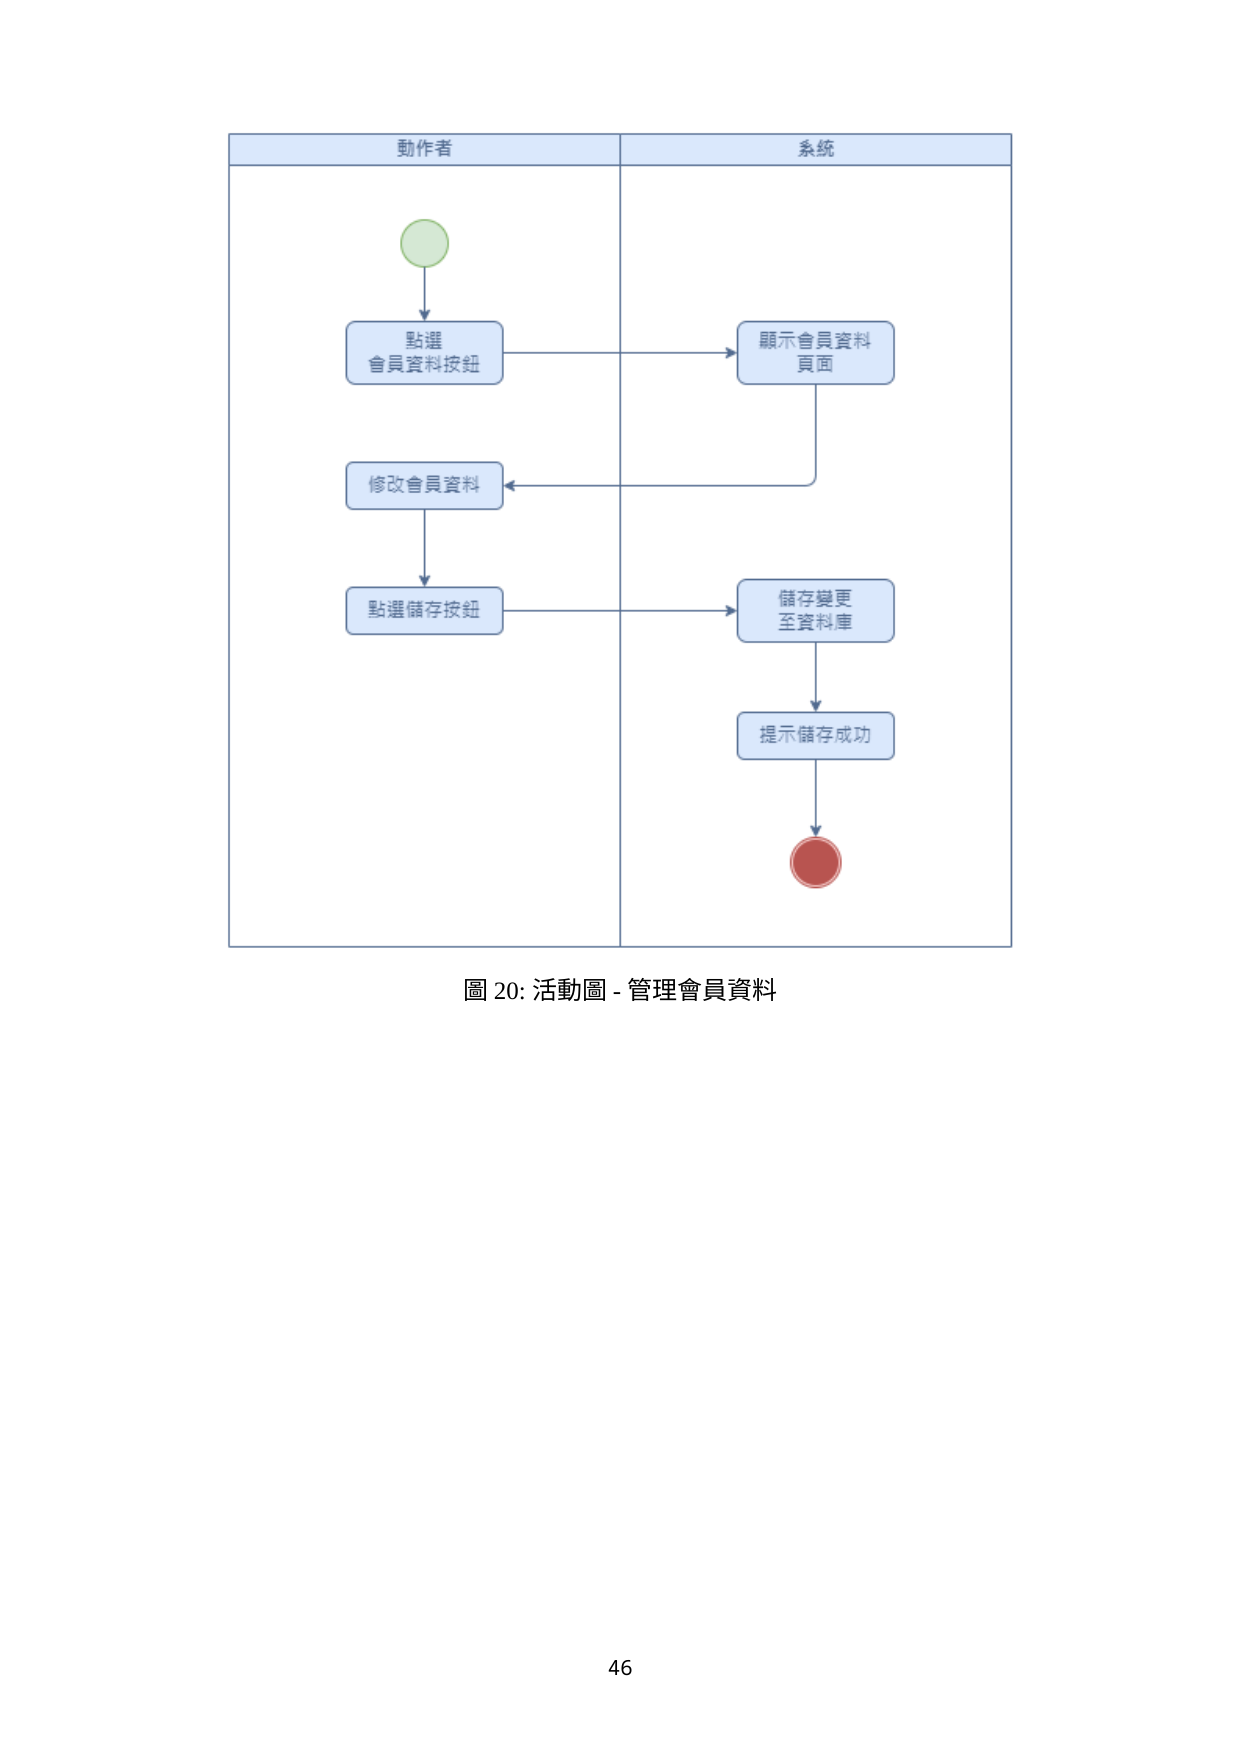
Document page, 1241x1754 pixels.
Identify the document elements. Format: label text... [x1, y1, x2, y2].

picture [216, 121, 1024, 962]
text 圖 20: 活動圖 - 管理會員資料 [216, 962, 1024, 1007]
